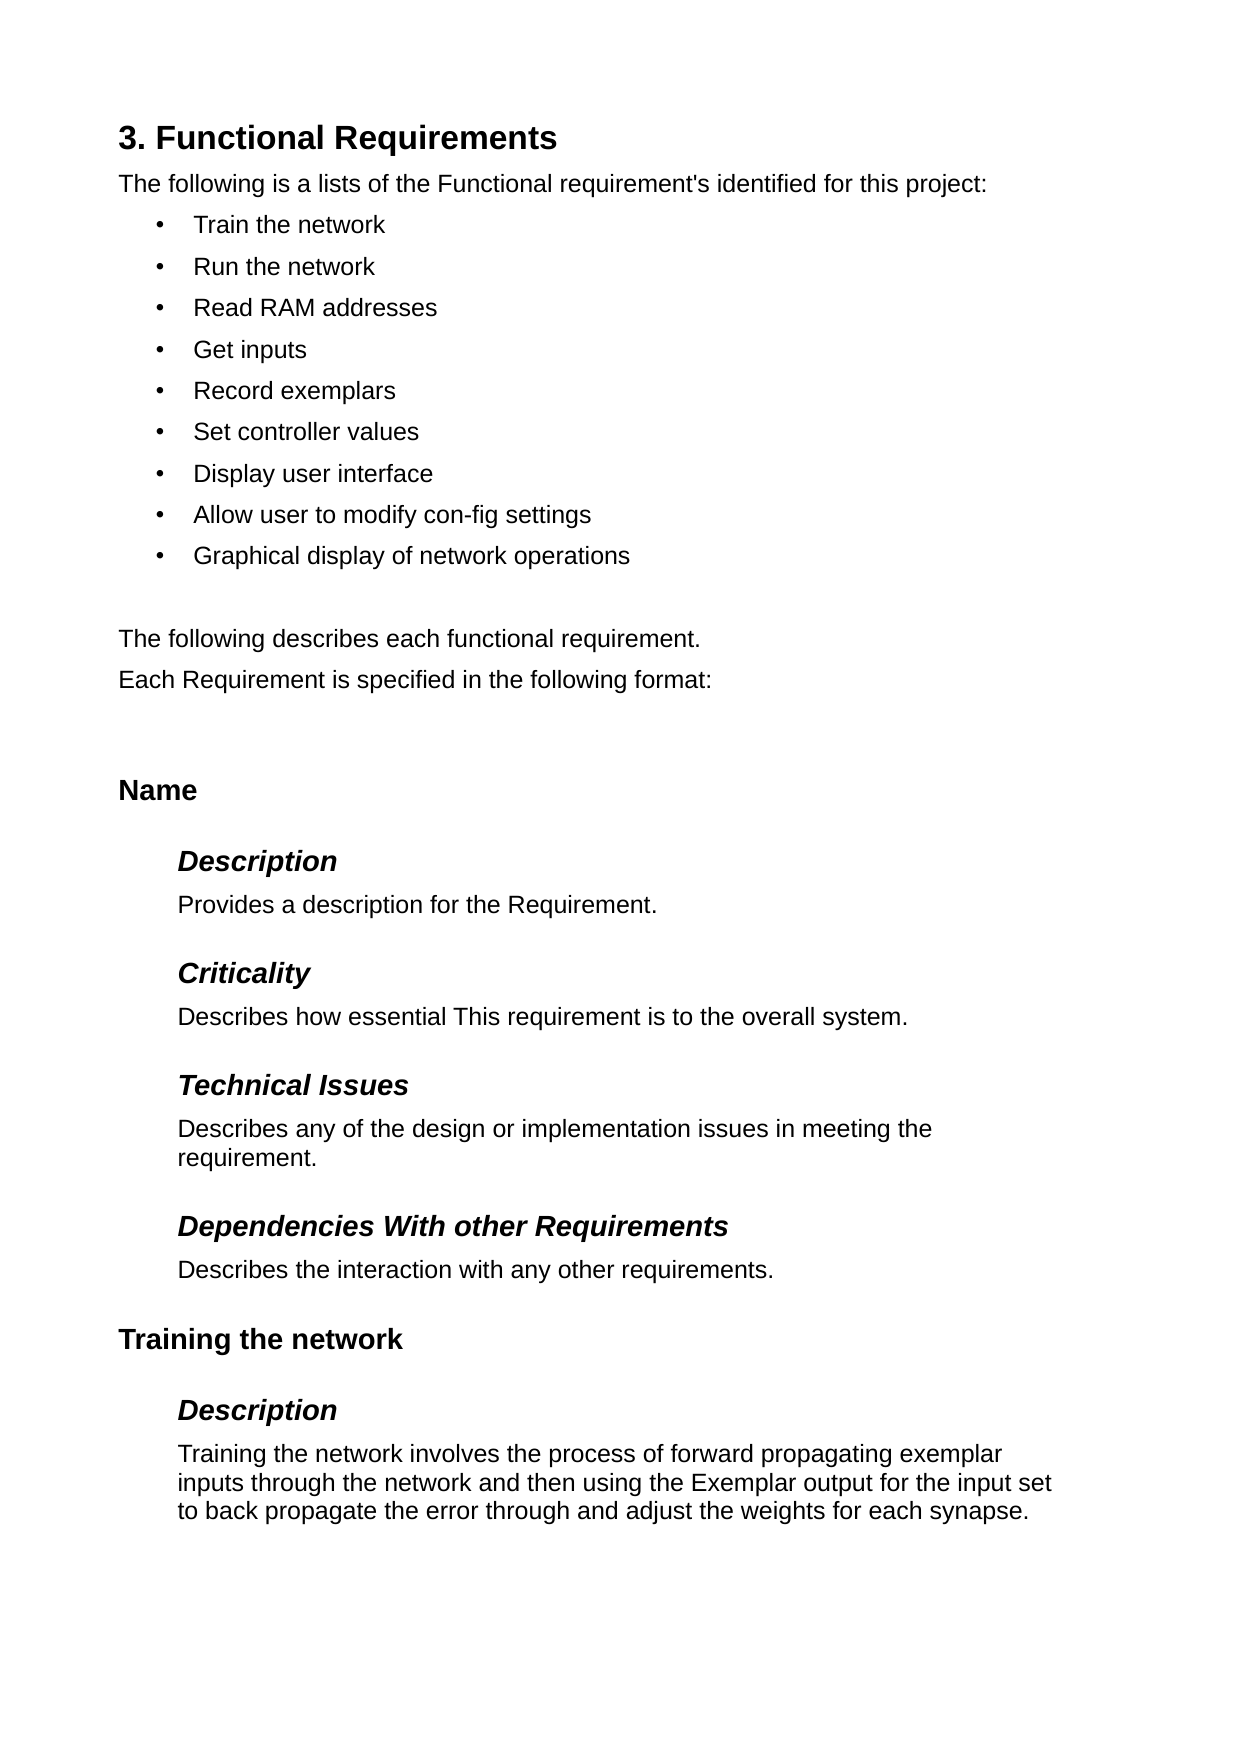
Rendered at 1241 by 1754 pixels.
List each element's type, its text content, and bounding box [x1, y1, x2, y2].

text Describes the interaction with any other requirements. [177, 1255, 1063, 1284]
text Training the network involves the process of forward propagating exemplar inputs through the network and then using the Exemplar output for the input set to back propagate the error through and adjust the weights for each synapse. [177, 1439, 1063, 1525]
text Describes any of the design or implementation issues in meeting the requirement. [177, 1114, 1063, 1172]
list Get inputs [156, 334, 1122, 363]
list Display user interface [156, 459, 1122, 487]
text Describes how essential This requirement is to the overall system. [177, 1002, 1063, 1031]
text The following is a lists of the Functional requirement's identified for this project: [118, 169, 1122, 198]
subtitle Training the network [118, 1322, 1122, 1355]
subtitle Dependencies With other Requirements [177, 1209, 1063, 1243]
list Set controller values [156, 417, 1122, 446]
subtitle Technical Issues [177, 1068, 1063, 1102]
list Train the network [156, 211, 1122, 239]
list Allow user to modify con-fig settings [156, 500, 1122, 529]
list Run the network [156, 252, 1122, 281]
list Record exemplars [156, 376, 1122, 405]
text Provides a description for the Requirement. [177, 890, 1063, 918]
text The following describes each functional requirement. [118, 624, 1122, 653]
subtitle Criticality [177, 956, 1063, 989]
text Each Requirement is specified in the following format: [118, 665, 1122, 694]
list Read RAM addresses [156, 293, 1122, 322]
subtitle Description [177, 844, 1063, 877]
subtitle Name [118, 773, 1122, 806]
subtitle Description [177, 1393, 1063, 1426]
subtitle 3. Functional Requirements [118, 118, 1122, 157]
list Graphical display of network operations [156, 541, 1122, 570]
